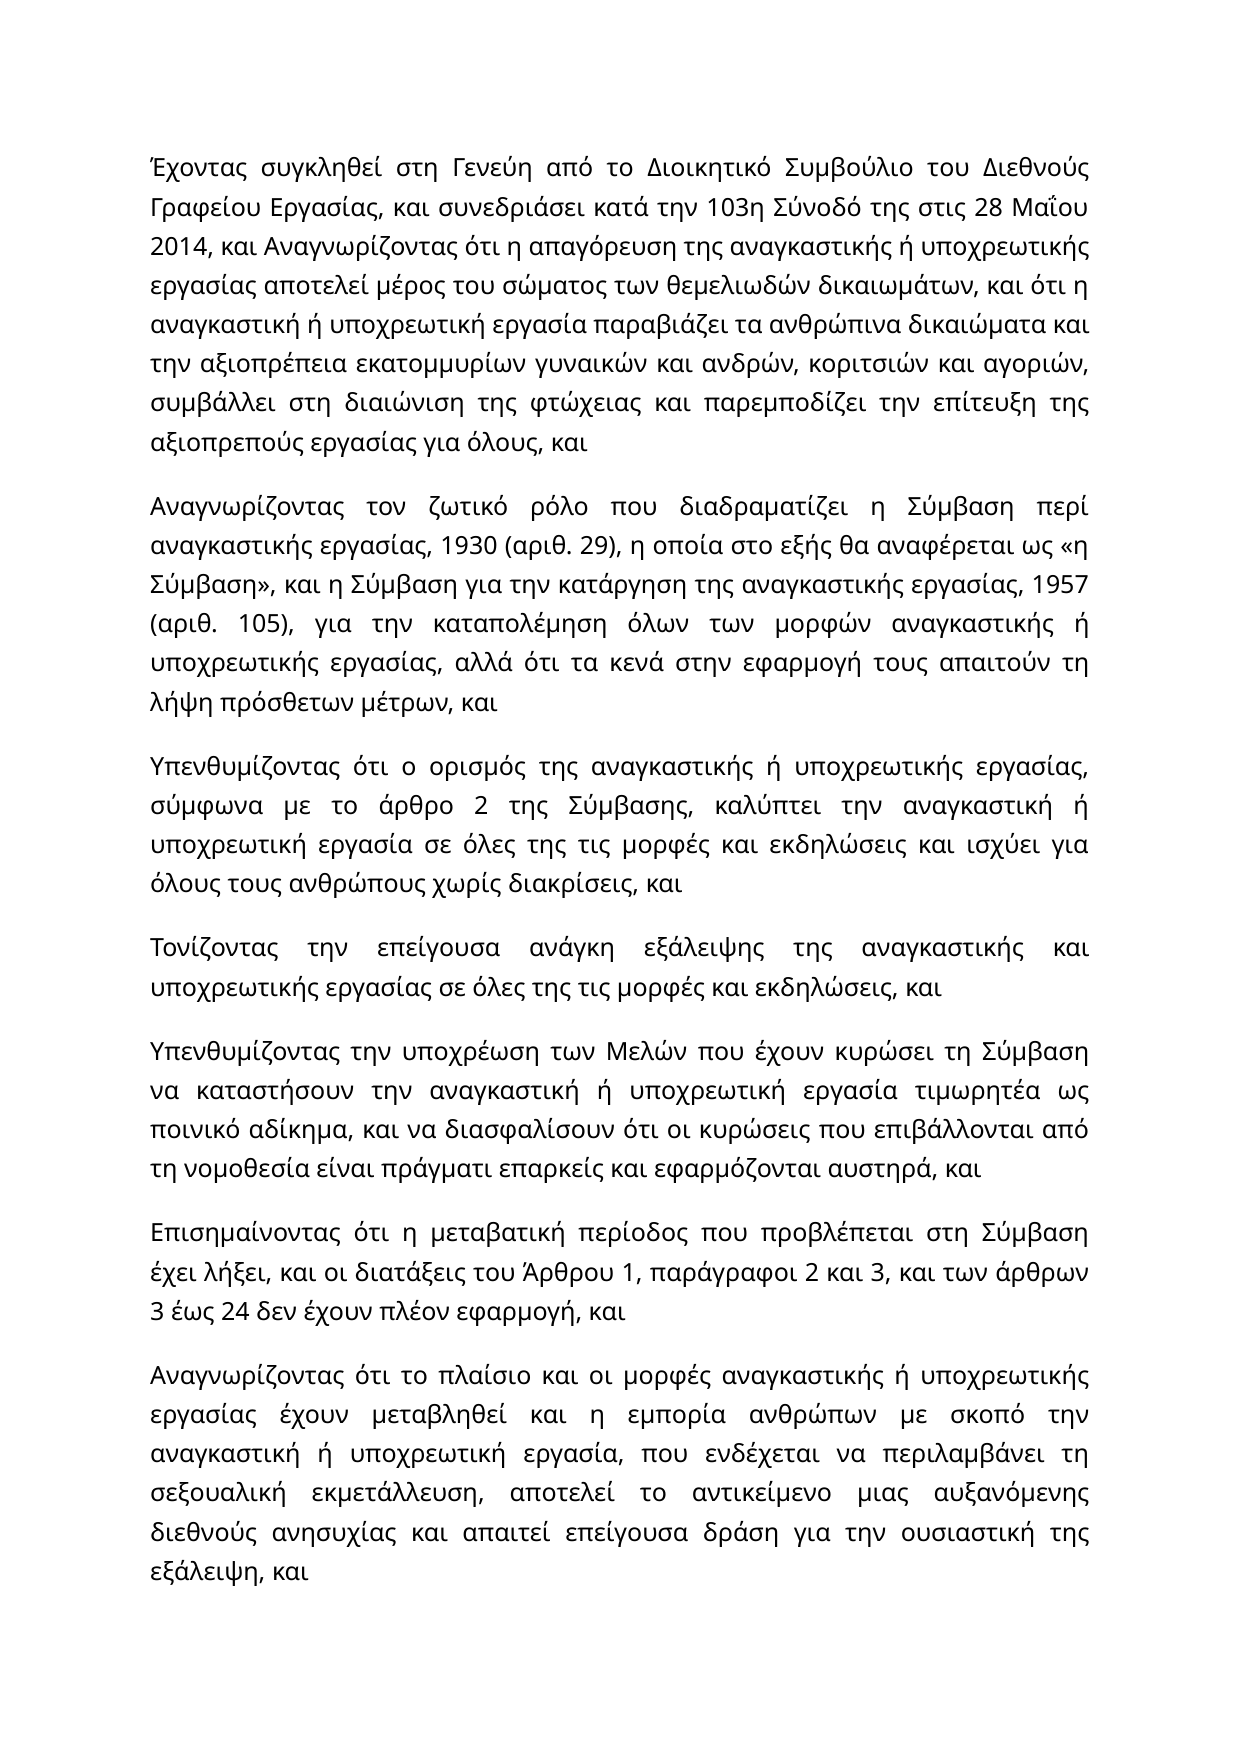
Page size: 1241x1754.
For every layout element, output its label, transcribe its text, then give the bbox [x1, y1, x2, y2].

text Υπενθυμίζοντας ότι ο ορισμός της αναγκαστικής ή υποχρεωτικής εργασίας, σύμφωνα με το άρθρο 2 της Σύμβασης, καλύπτει την αναγκαστική ή υποχρεωτική εργασία σε όλες της τις μορφές και εκδηλώσεις και ισχύει για όλους τους ανθρώπους χωρίς διακρίσεις, και [150, 748, 1090, 900]
text Τονίζοντας την επείγουσα ανάγκη εξάλειψης της αναγκαστικής και υποχρεωτικής εργασίας σε όλες της τις μορφές και εκδηλώσεις, και [150, 930, 1090, 1003]
text Αναγνωρίζοντας τον ζωτικό ρόλο που διαδραματίζει η Σύμβαση περί αναγκαστικής εργασίας, 1930 (αριθ. 29), η οποία στο εξής θα αναφέρεται ως «η Σύμβαση», και η Σύμβαση για την κατάργηση της αναγκαστικής εργασίας, 1957 (αριθ. 105), για την καταπολέμηση όλων των μορφών αναγκαστικής ή υποχρεωτικής εργασίας, αλλά ότι τα κενά στην εφαρμογή τους απαιτούν τη λήψη πρόσθετων μέτρων, και [150, 488, 1090, 718]
text Επισημαίνοντας ότι η μεταβατική περίοδος που προβλέπεται στη Σύμβαση έχει λήξει, και οι διατάξεις του Άρθρου 1, παράγραφοι 2 και 3, και των άρθρων 3 έως 24 δεν έχουν πλέον εφαρμογή, και [150, 1215, 1090, 1327]
text Έχοντας συγκληθεί στη Γενεύη από το Διοικητικό Συμβούλιο του Διεθνούς Γραφείου Εργασίας, και συνεδριάσει κατά την 103η Σύνοδό της στις 28 Μαΐου 2014, και Αναγνωρίζοντας ότι η απαγόρευση της αναγκαστικής ή υποχρεωτικής εργασίας αποτελεί μέρος του σώματος των θεμελιωδών δικαιωμάτων, και ότι η αναγκαστική ή υποχρεωτική εργασία παραβιάζει τα ανθρώπινα δικαιώματα και την αξιοπρέπεια εκατομμυρίων γυναικών και ανδρών, κοριτσιών και αγοριών, συμβάλλει στη διαιώνιση της φτώχειας και παρεμποδίζει την επίτευξη της αξιοπρεπούς εργασίας για όλους, και [150, 150, 1090, 458]
text Υπενθυμίζοντας την υποχρέωση των Μελών που έχουν κυρώσει τη Σύμβαση να καταστήσουν την αναγκαστική ή υποχρεωτική εργασία τιμωρητέα ως ποινικό αδίκημα, και να διασφαλίσουν ότι οι κυρώσεις που επιβάλλονται από τη νομοθεσία είναι πράγματι επαρκείς και εφαρμόζονται αυστηρά, και [150, 1033, 1090, 1185]
text Αναγνωρίζοντας ότι το πλαίσιο και οι μορφές αναγκαστικής ή υποχρεωτικής εργασίας έχουν μεταβληθεί και η εμπορία ανθρώπων με σκοπό την αναγκαστική ή υποχρεωτική εργασία, που ενδέχεται να περιλαμβάνει τη σεξουαλική εκμετάλλευση, αποτελεί το αντικείμενο μιας αυξανόμενης διεθνούς ανησυχίας και απαιτεί επείγουσα δράση για την ουσιαστική της εξάλειψη, και [150, 1357, 1090, 1587]
